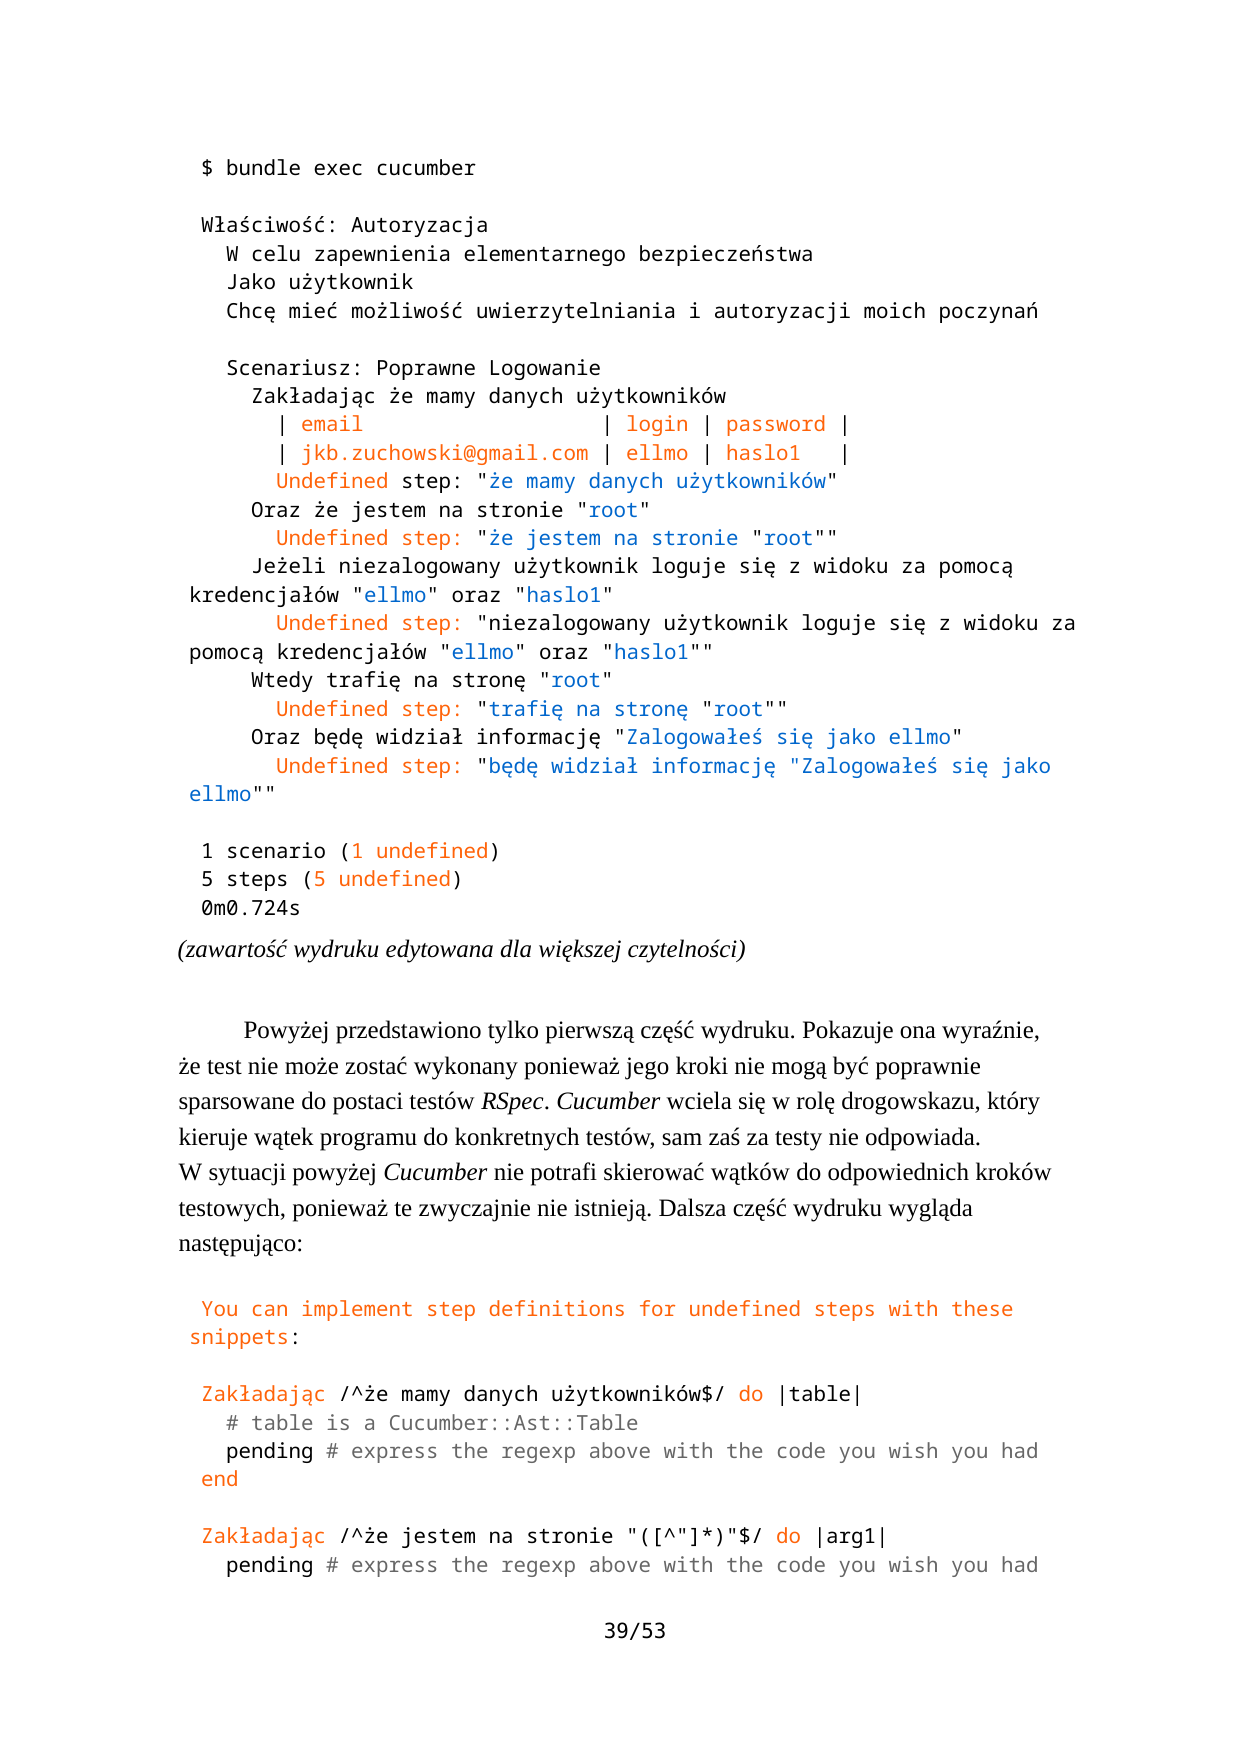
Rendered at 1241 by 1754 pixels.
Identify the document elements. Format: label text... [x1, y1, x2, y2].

text (zawartość wydruku edytowana dla większej czytelności) [177, 934, 1093, 963]
text Powyżej przedstawiono tylko pierwszą część wydruku. Pokazuje ona wyraźnie, że test nie może zostać wykonany ponieważ jego kroki nie mogą być poprawnie sparsowane do postaci testów RSpec. Cucumber wciela się w rolę drogowskazu, który kieruje wątek programu do konkretnych testów, sam zaś za testy nie odpowiada. W sytuacji powyżej Cucumber nie potrafi skierować wątków do odpowiednich kroków testowych, ponieważ te zwyczajnie nie istnieją. Dalsza część wydruku wygląda następująco: [178, 1011, 1093, 1258]
table_header $ bundle exec cucumber Właściwość: Autoryzacja W celu zapewnienia elementarnego bezpieczeństwa Jako użytkownik Chcę mieć możliwość uwierzytelniania i autoryzacji moich poczynań Scenariusz: Poprawne Logowanie Zakładając że mamy danych użytkowników | email | login | password | | jkb.zuchowski@gmail.com | ellmo | haslo1 | Undefined step: "że mamy danych użytkowników" Oraz że jestem na stronie "root" Undefined step: "że jestem na stronie "root"" Jeżeli niezalogowany użytkownik loguje się z widoku za pomocą kredencjałów "ellmo" oraz "haslo1" Undefined step: "niezalogowany użytkownik loguje się z widoku za pomocą kredencjałów "ellmo" oraz "haslo1"" Wtedy trafię na stronę "root" Undefined step: "trafię na stronę "root"" Oraz będę widział informację "Zalogowałeś się jako ellmo" Undefined step: "będę widział informację "Zalogowałeś się jako ellmo"" 1 scenario (1 undefined) 5 steps (5 undefined) 0m0.724s [177, 154, 1093, 921]
table_header You can implement step definitions for undefined steps with these snippets: Zakładając /^że mamy danych użytkowników$/ do |table| # table is a Cucumber::Ast::Table pending # express the regexp above with the code you wish you had end Zakładając /^że jestem na stronie "([^"]*)"$/ do |arg1| pending # express the regexp above with the code you wish you had [177, 1294, 1093, 1578]
